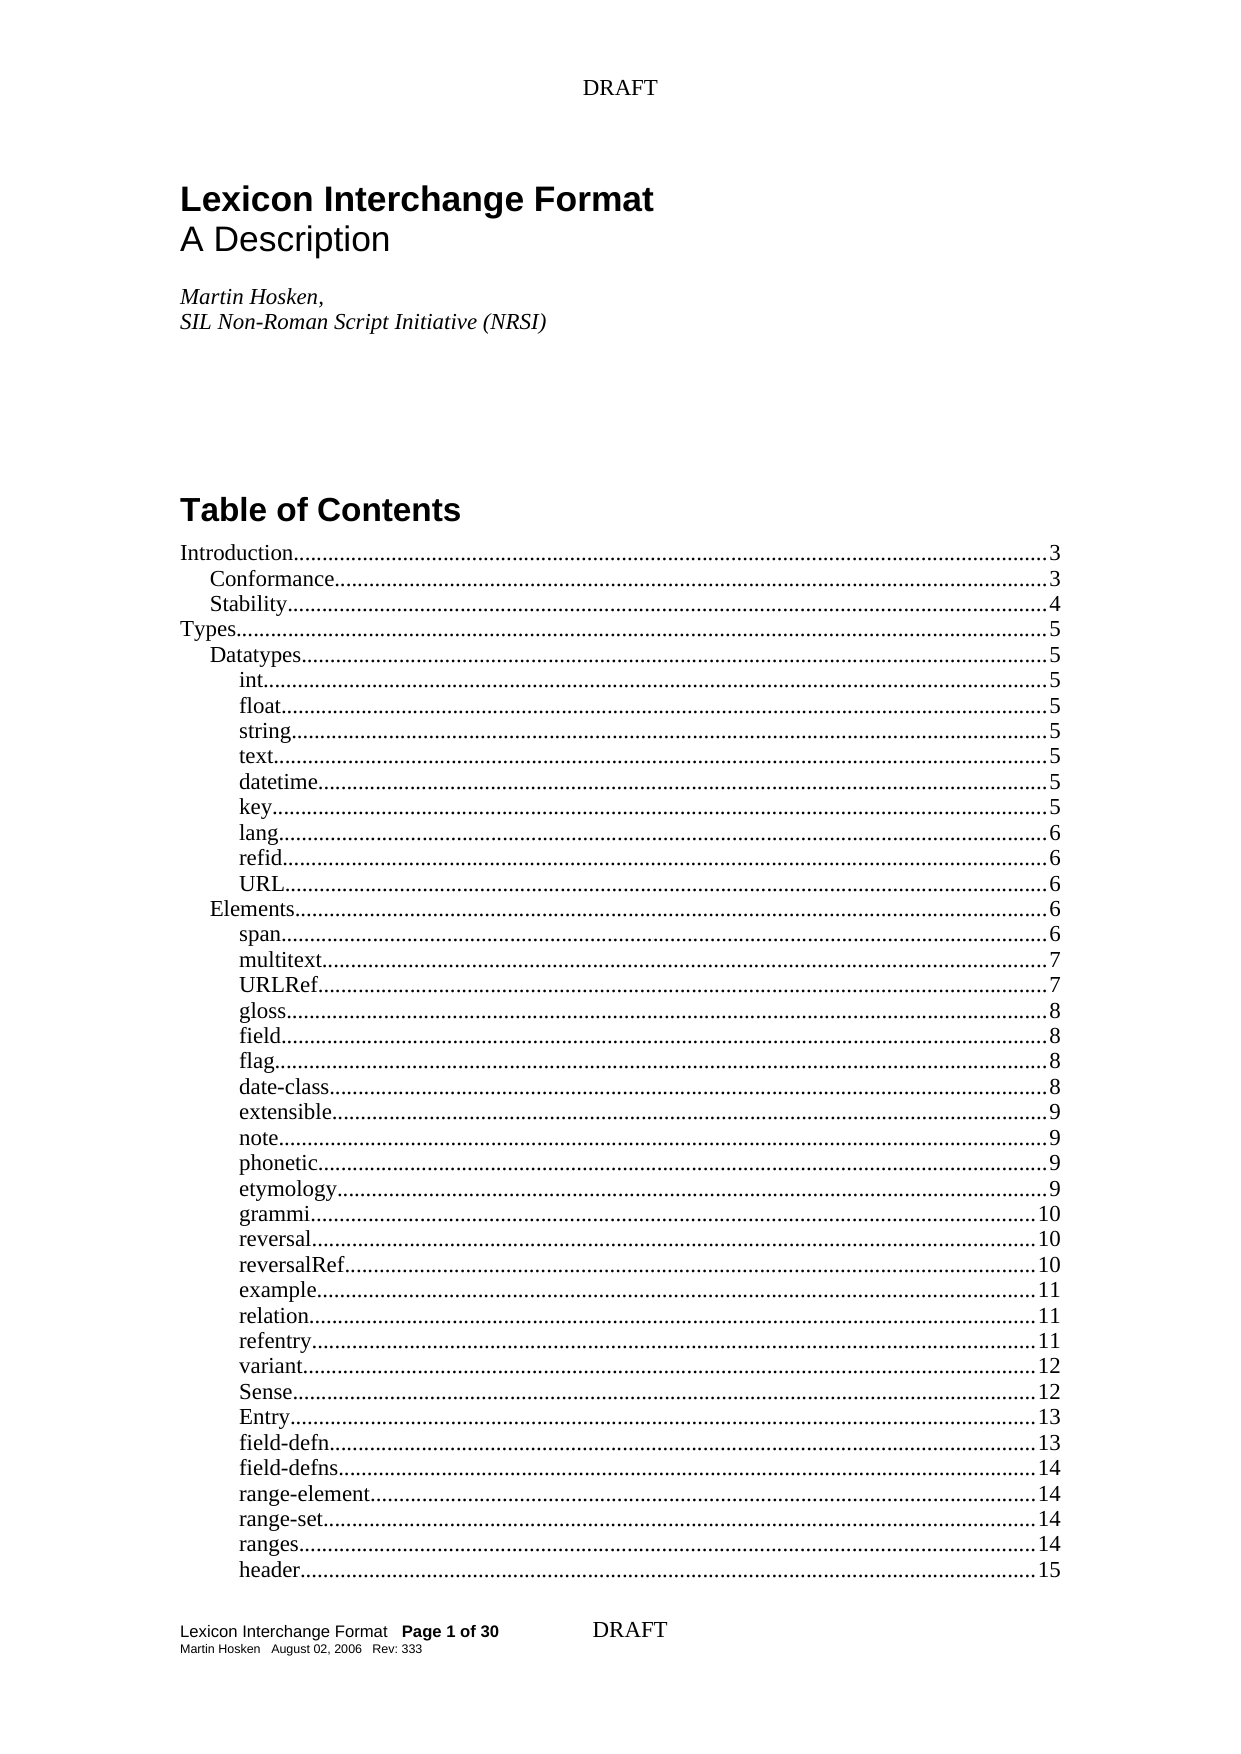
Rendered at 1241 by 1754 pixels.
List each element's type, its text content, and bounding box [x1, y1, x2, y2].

text Elements 6 [209, 896, 1061, 921]
text Sense 12 [239, 1379, 1061, 1404]
subtitle Table of Contents [180, 491, 1061, 528]
text relation 11 [239, 1303, 1061, 1328]
text extensible 9 [239, 1099, 1061, 1125]
text multitext 7 [239, 947, 1061, 972]
text reversal 10 [239, 1226, 1061, 1252]
text URLRef 7 [239, 972, 1061, 998]
text URL 6 [239, 871, 1061, 896]
text phonetic 9 [239, 1150, 1061, 1176]
text date-class 8 [239, 1074, 1061, 1099]
text variant 12 [239, 1353, 1061, 1379]
text Stability 4 [209, 591, 1061, 616]
text Introduction 3 [180, 540, 1061, 566]
text etymology 9 [239, 1176, 1061, 1201]
text example 11 [239, 1277, 1061, 1303]
text span 6 [239, 921, 1061, 947]
text reversalRef 10 [239, 1252, 1061, 1277]
text field-defn 13 [239, 1430, 1061, 1455]
text Conformance 3 [209, 566, 1061, 591]
title Lexicon Interchange Format [180, 179, 1061, 219]
text range-element 14 [239, 1481, 1061, 1506]
text refentry 11 [239, 1328, 1061, 1353]
text key 5 [239, 794, 1061, 820]
text datetime 5 [239, 769, 1061, 794]
text note 9 [239, 1125, 1061, 1150]
text Martin Hosken, SIL Non-Roman Script Initiative (NRSI) [180, 284, 1061, 334]
text Entry 13 [239, 1404, 1061, 1430]
text refid 6 [239, 845, 1061, 871]
text flag 8 [239, 1048, 1061, 1074]
text gloss 8 [239, 998, 1061, 1023]
text field-defns 14 [239, 1455, 1061, 1481]
text string 5 [239, 718, 1061, 743]
text lang 6 [239, 820, 1061, 845]
subtitle A Description [180, 219, 1061, 259]
text float 5 [239, 693, 1061, 718]
text header 15 [239, 1557, 1061, 1582]
text grammi 10 [239, 1201, 1061, 1226]
text int 5 [239, 667, 1061, 693]
text field 8 [239, 1023, 1061, 1048]
text range-set 14 [239, 1506, 1061, 1531]
text Datatypes 5 [209, 642, 1061, 667]
text Types 5 [180, 616, 1061, 642]
text text 5 [239, 743, 1061, 769]
text ranges 14 [239, 1531, 1061, 1557]
